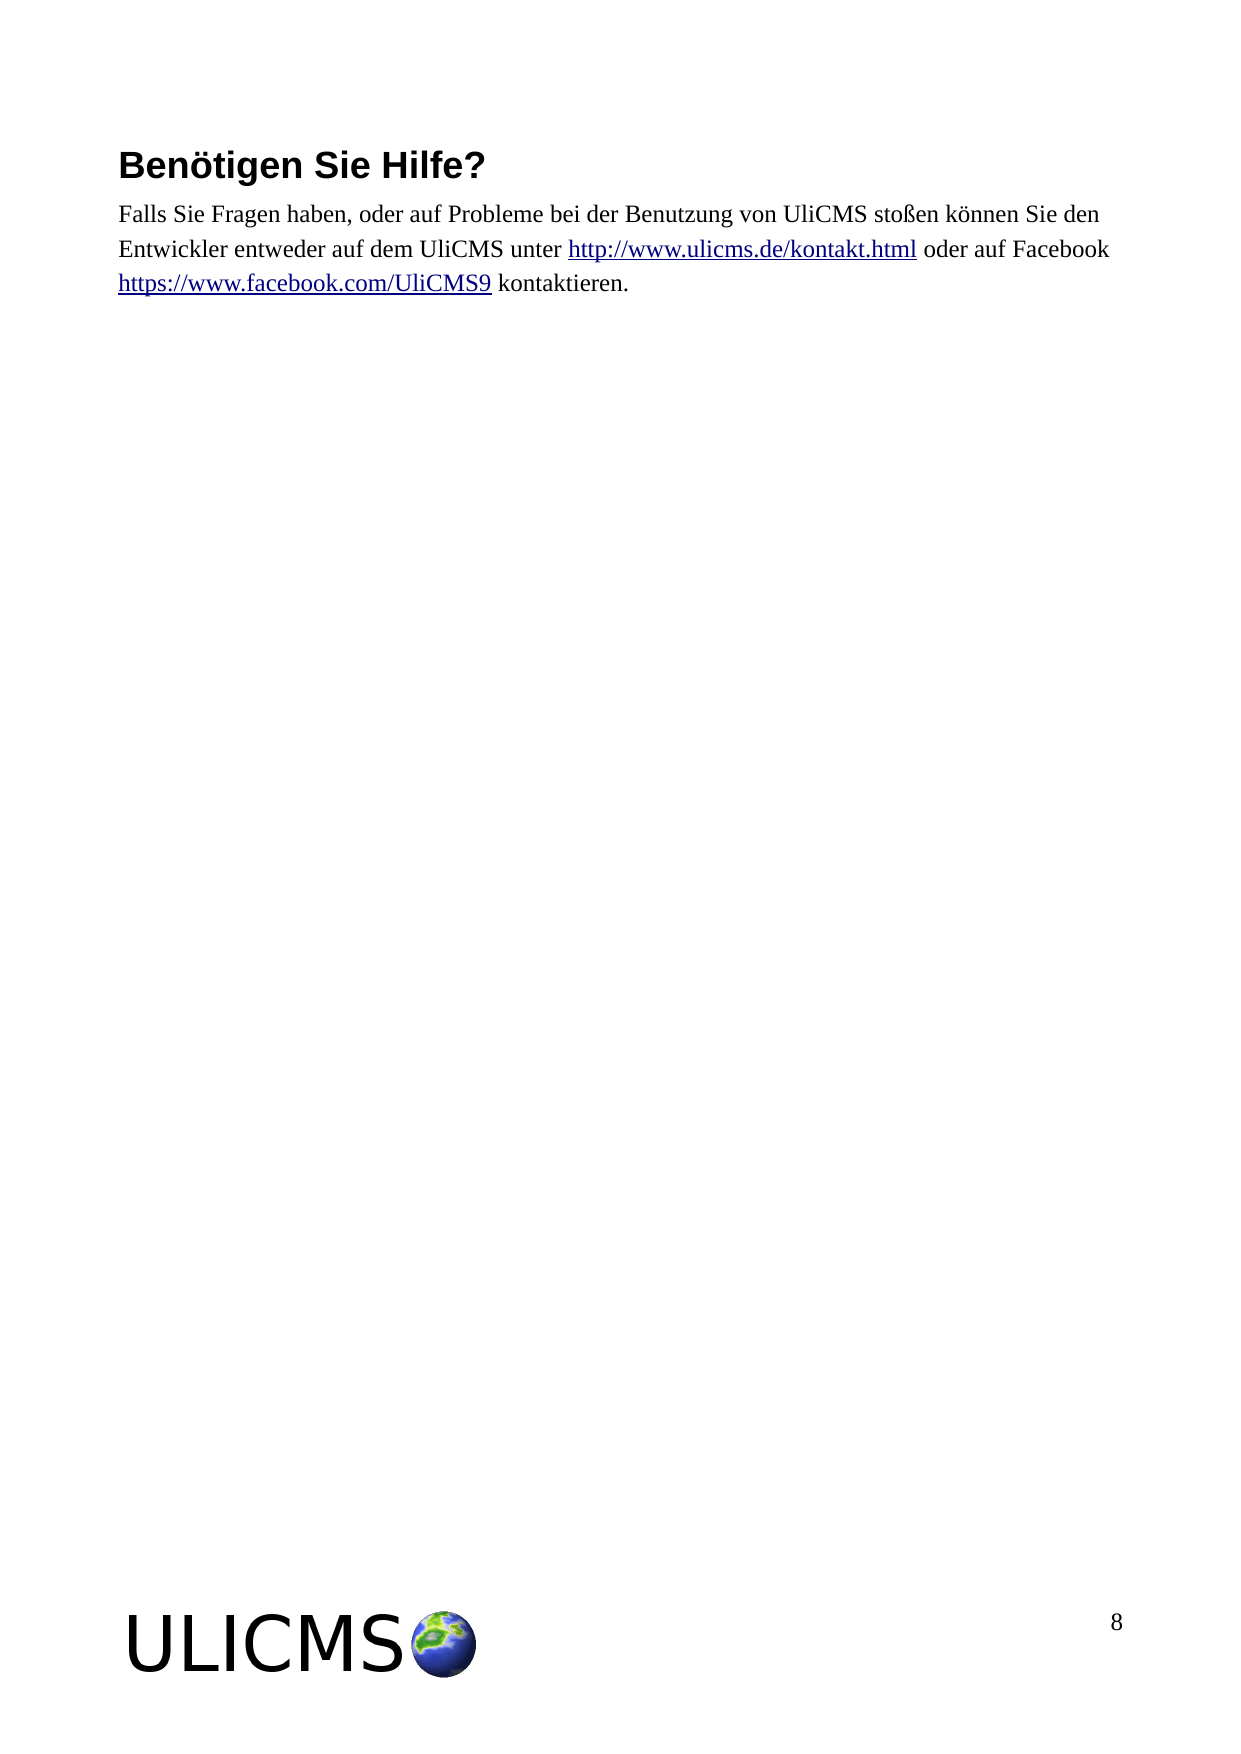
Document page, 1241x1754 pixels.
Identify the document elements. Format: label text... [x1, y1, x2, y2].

text Falls Sie Fragen haben, oder auf Probleme bei der Benutzung von UliCMS stoßen können Sie den Entwickler entweder auf dem UliCMS unter http://www.ulicms.de/kontakt.html oder auf Facebook https://www.facebook.com/UliCMS9 kontaktieren. [118, 199, 1123, 297]
picture [118, 1607, 479, 1681]
subtitle Benötigen Sie Hilfe? [118, 143, 1123, 187]
